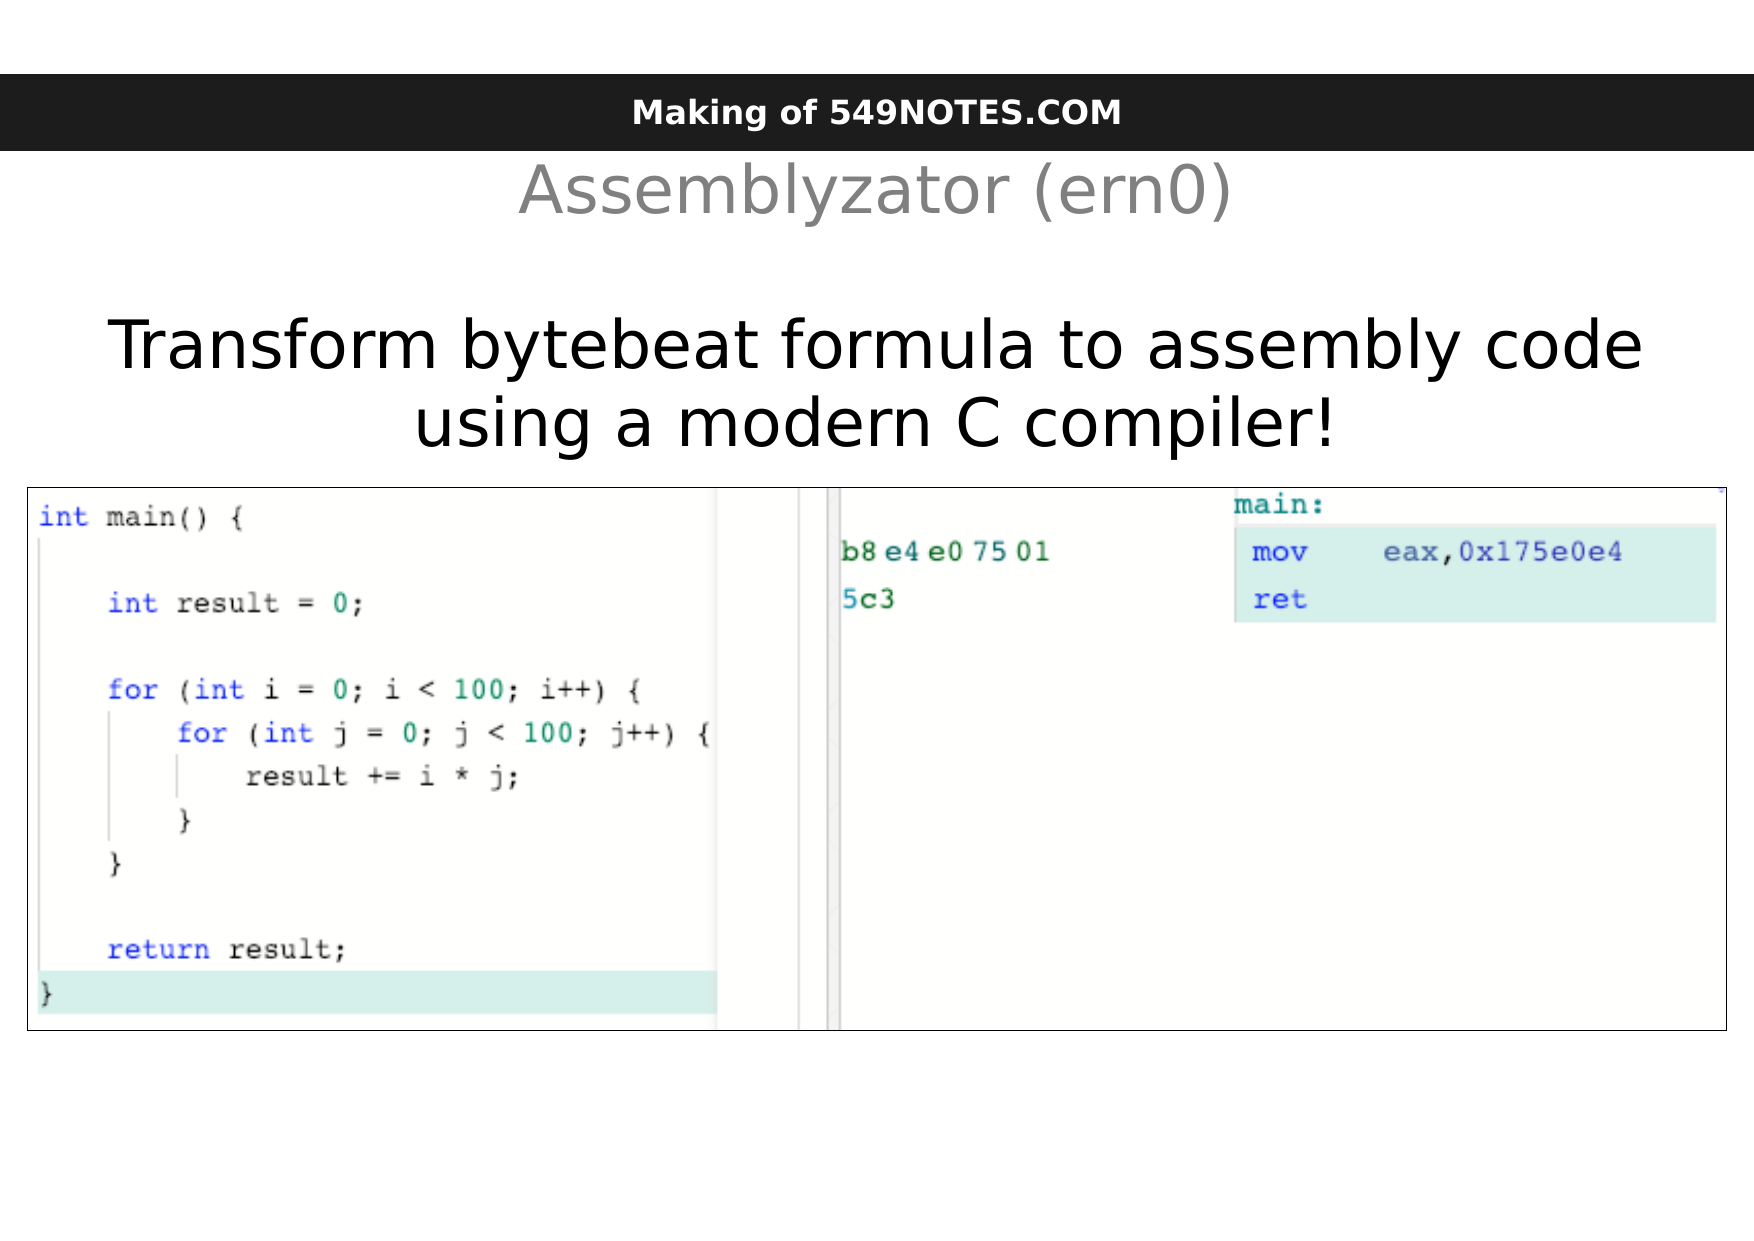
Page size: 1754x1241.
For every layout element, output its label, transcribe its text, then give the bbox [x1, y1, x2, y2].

text Assemblyzator (ern0) [0, 151, 1754, 229]
text using a modern C compiler! [0, 384, 1754, 462]
text Transform bytebeat formula to assembly code [0, 307, 1754, 384]
